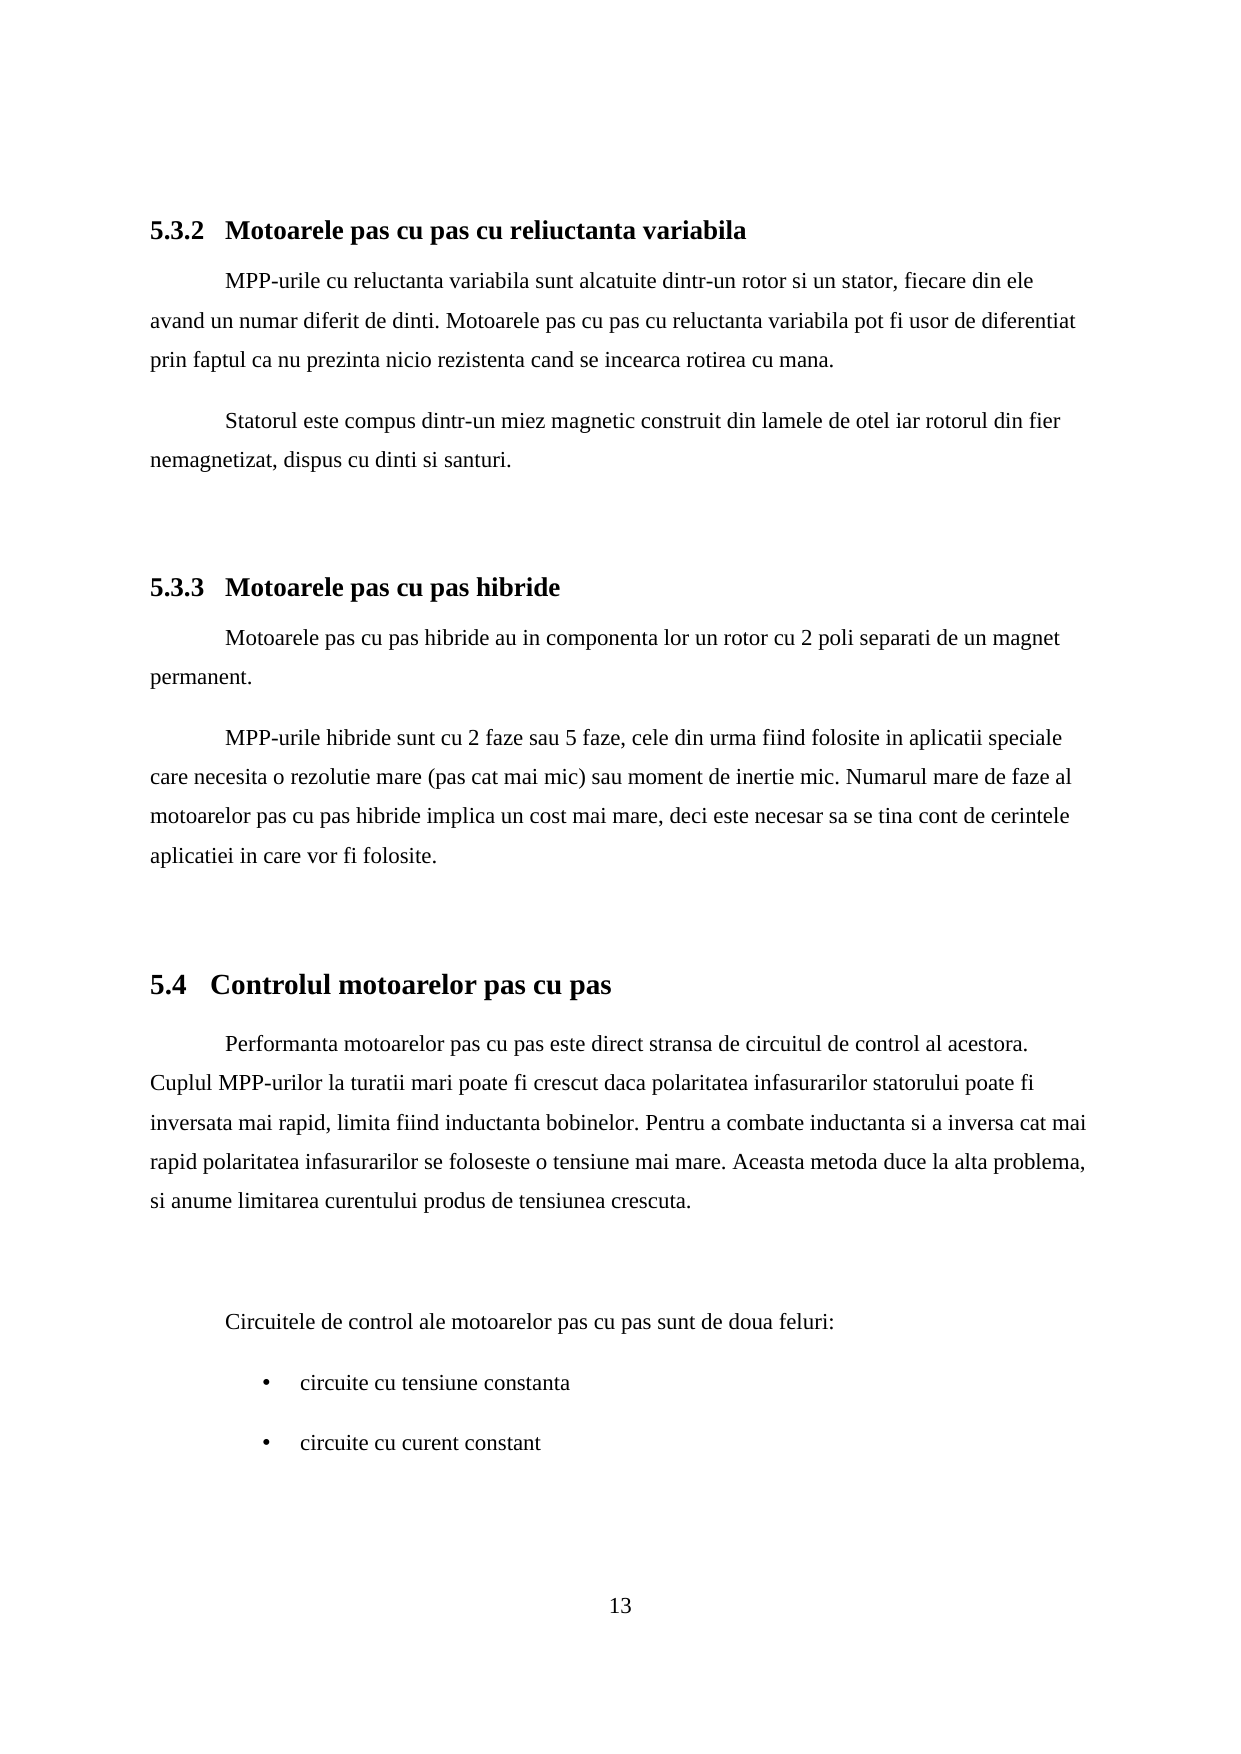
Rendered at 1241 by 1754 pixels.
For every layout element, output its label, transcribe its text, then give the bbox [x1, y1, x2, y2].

subtitle Motoarele pas cu pas cu reliuctanta variabila [150, 214, 1090, 246]
subtitle Motoarele pas cu pas hibride [150, 571, 1090, 602]
text Statorul este compus dintr-un miez magnetic construit din lamele de otel iar rotorul din fier nemagnetizat, dispus cu dinti si santuri. [150, 407, 1090, 472]
text Circuitele de control ale motoarelor pas cu pas sunt de doua feluri: [150, 1308, 1090, 1334]
list circuite cu tensiune constanta [262, 1368, 1090, 1395]
text MPP-urile hibride sunt cu 2 faze sau 5 faze, cele din urma fiind folosite in aplicatii speciale care necesita o rezolutie mare (pas cat mai mic) sau moment de inertie mic. Numarul mare de faze al motoarelor pas cu pas hibride implica un cost mai mare, deci este necesar sa se tina cont de cerintele aplicatiei in care vor fi folosite. [150, 724, 1090, 868]
list circuite cu curent constant [262, 1429, 1090, 1455]
text Motoarele pas cu pas hibride au in componenta lor un rotor cu 2 poli separati de un magnet permanent. [150, 624, 1090, 690]
text Performanta motoarelor pas cu pas este direct stransa de circuitul de control al acestora. Cuplul MPP-urilor la turatii mari poate fi crescut daca polaritatea infasurarilor statorului poate fi inversata mai rapid, limita fiind inductanta bobinelor. Pentru a combate inductanta si a inversa cat mai rapid polaritatea infasurarilor se foloseste o tensiune mai mare. Aceasta metoda duce la alta problema, si anume limitarea curentului produs de tensiunea crescuta. [150, 1030, 1090, 1214]
subtitle Controlul motoarelor pas cu pas [150, 967, 1090, 1000]
text MPP-urile cu reluctanta variabila sunt alcatuite dintr-un rotor si un stator, fiecare din ele avand un numar diferit de dinti. Motoarele pas cu pas cu reluctanta variabila pot fi usor de diferentiat prin faptul ca nu prezinta nicio rezistenta cand se incearca rotirea cu mana. [150, 267, 1090, 373]
